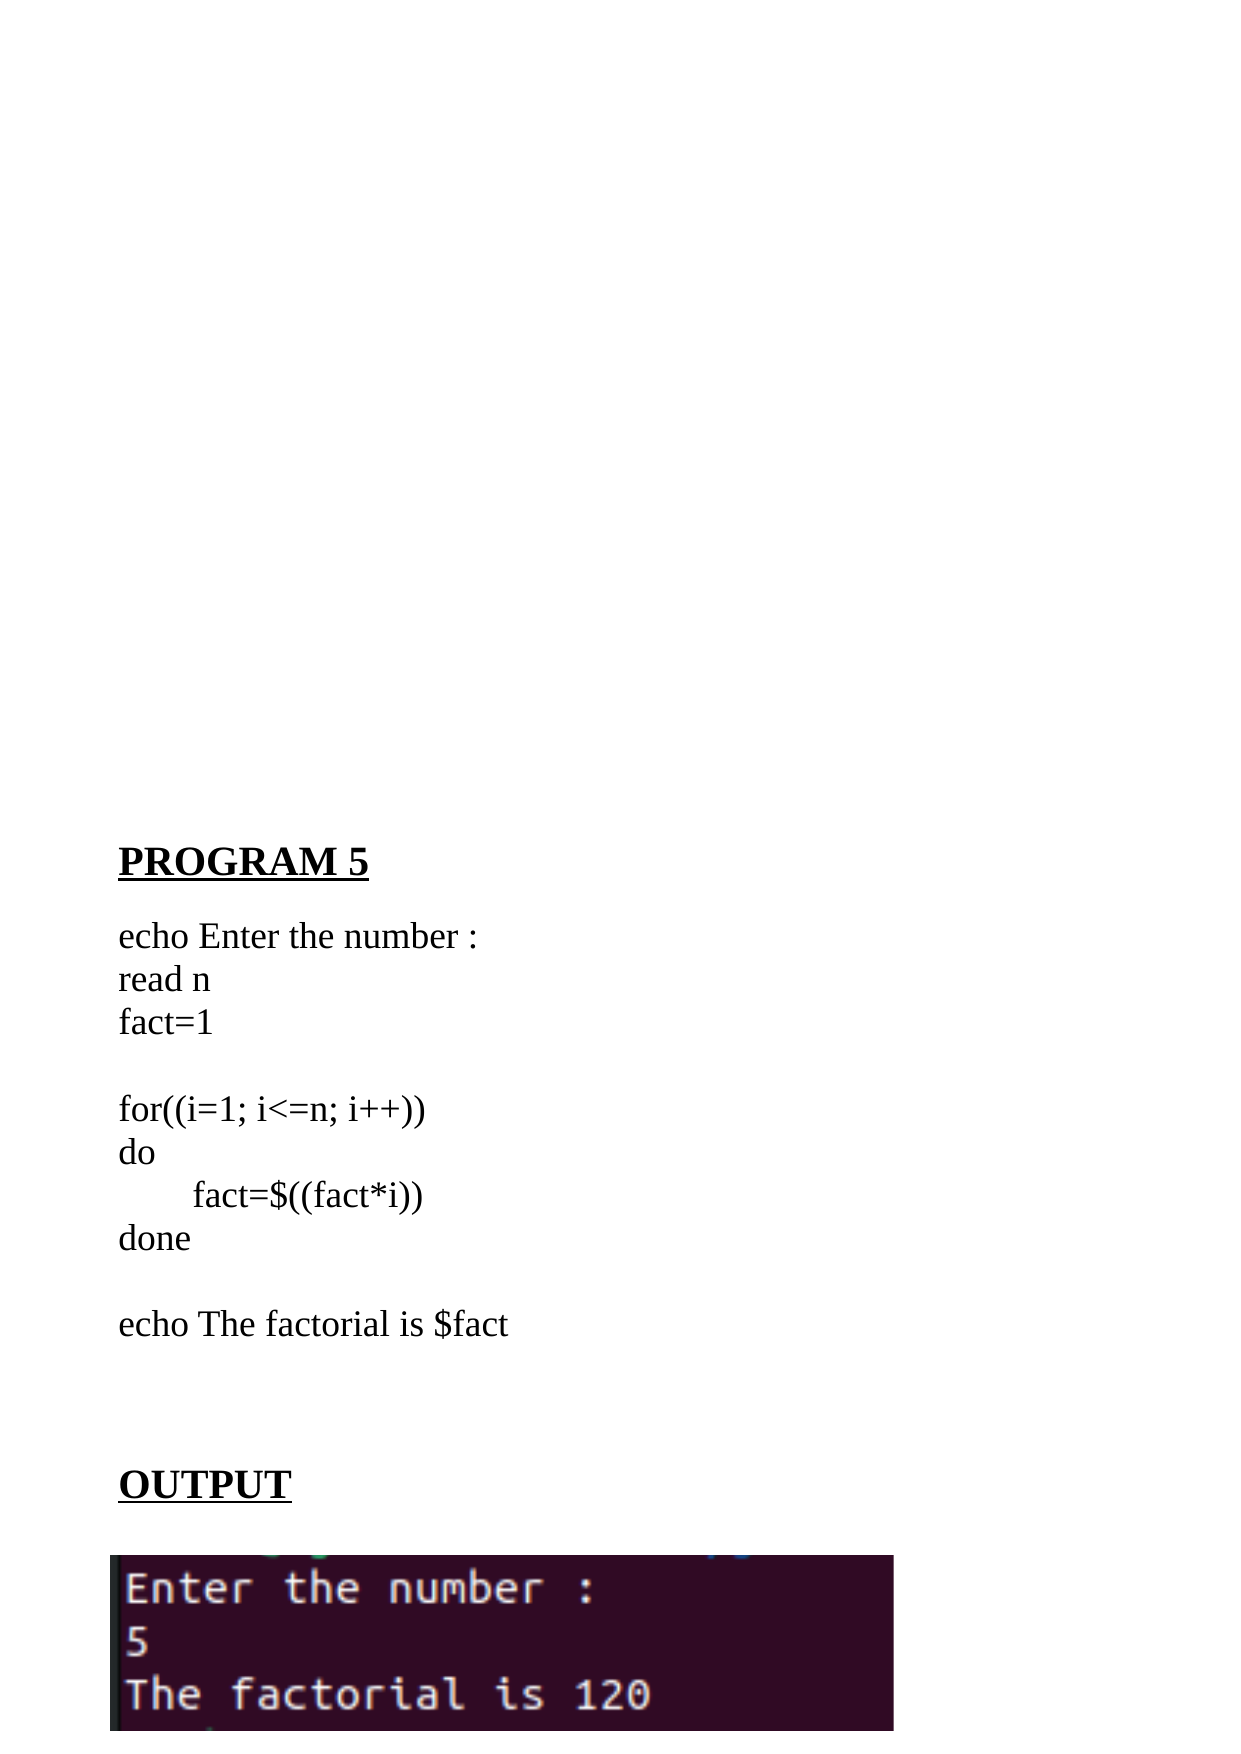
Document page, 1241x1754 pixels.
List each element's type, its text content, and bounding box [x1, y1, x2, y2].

text OUTPUT [118, 1460, 1122, 1508]
text for((i=1; i<=n; i++)) [118, 1086, 1122, 1129]
text read n [118, 957, 1122, 1000]
text fact=1 [118, 1000, 1122, 1043]
picture [110, 1555, 894, 1731]
text PROGRAM 5 [118, 837, 1122, 885]
text echo The factorial is $fact [118, 1302, 1122, 1345]
text done [118, 1215, 1122, 1258]
text do [118, 1129, 1122, 1172]
text echo Enter the number : [118, 913, 1122, 957]
text fact=$((fact*i)) [118, 1172, 1122, 1215]
